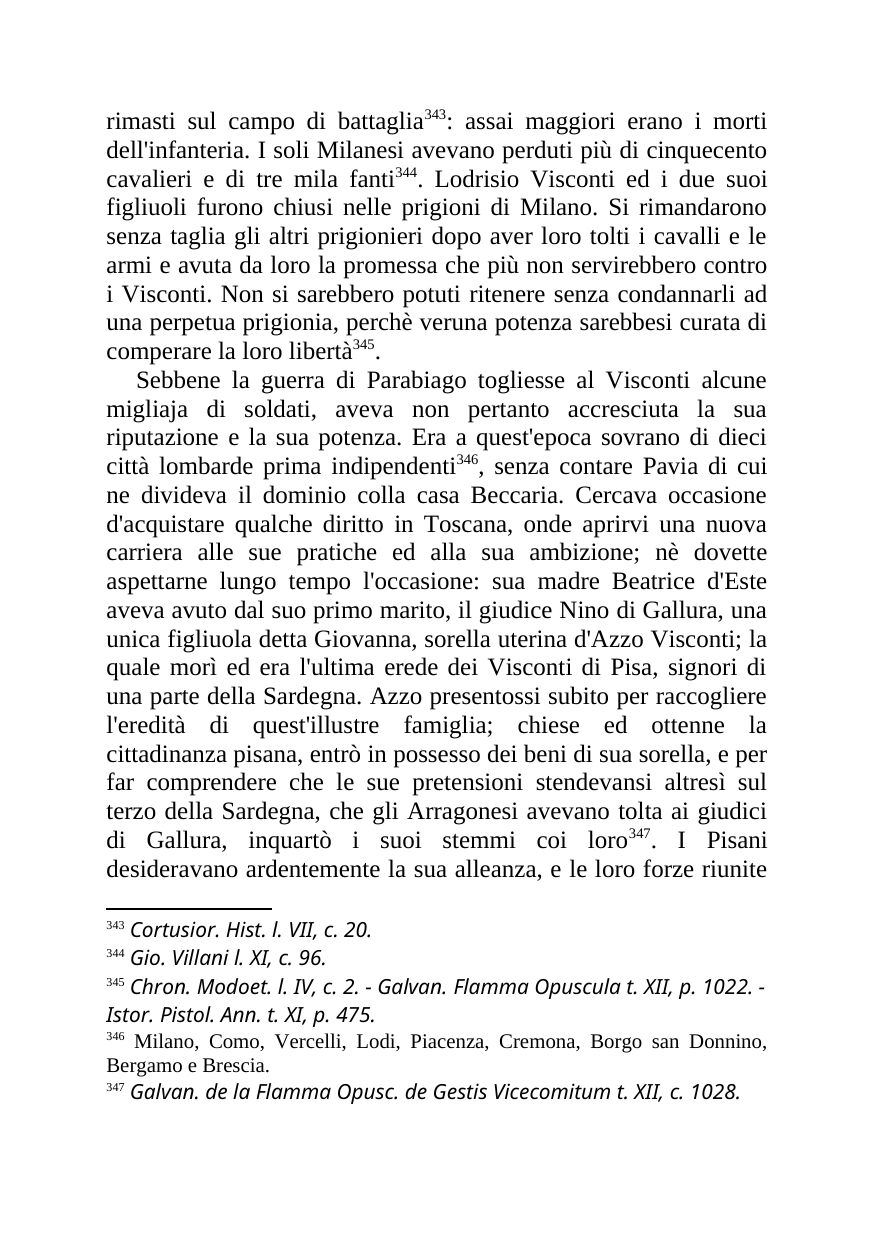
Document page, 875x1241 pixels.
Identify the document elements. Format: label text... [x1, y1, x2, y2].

text Sebbene la guerra di Parabiago togliesse al Visconti alcune migliaja di soldati, aveva non pertanto accresciuta la sua riputazione e la sua potenza. Era a quest'epoca sovrano di dieci città lombarde prima indipendenti, senza contare Pavia di cui ne divideva il dominio colla casa Beccaria. Cercava occasione d'acquistare qualche diritto in Toscana, onde aprirvi una nuova carriera alle sue pratiche ed alla sua ambizione; nè dovette aspettarne lungo tempo l'occasione: sua madre Beatrice d'Este aveva avuto dal suo primo marito, il giudice Nino di Gallura, una unica figliuola detta Giovanna, sorella uterina d'Azzo Visconti; la quale morì ed era l'ultima erede dei Visconti di Pisa, signori di una parte della Sardegna. Azzo presentossi subito per raccogliere l'eredità di quest'illustre famiglia; chiese ed ottenne la cittadinanza pisana, entrò in possesso dei beni di sua sorella, e per far comprendere che le sue pretensioni stendevansi altresì sul terzo della Sardegna, che gli Arragonesi avevano tolta ai giudici di Gallura, inquartò i suoi stemmi coi loro. I Pisani desideravano ardentemente la sua alleanza, e le loro forze riunite [106, 365, 768, 882]
text Milano, Como, Vercelli, Lodi, Piacenza, Cremona, Borgo san Donnino, Bergamo e Brescia. [106, 1029, 768, 1077]
text rimasti sul campo di battaglia: assai maggiori erano i morti dell'infanteria. I soli Milanesi avevano perduti più di cinquecento cavalieri e di tre mila fanti. Lodrisio Visconti ed i due suoi figliuoli furono chiusi nelle prigioni di Milano. Si rimandarono senza taglia gli altri prigionieri dopo aver loro tolti i cavalli e le armi e avuta da loro la promessa che più non servirebbero contro i Visconti. Non si sarebbero potuti ritenere senza condannarli ad una perpetua prigionia, perchè veruna potenza sarebbesi curata di comperare la loro libertà. [106, 106, 768, 365]
text Gio. Villani l. XI, c. 96. [106, 943, 768, 972]
text Cortusior. Hist. l. VII, c. 20. [106, 915, 768, 943]
text Galvan. de la Flamma Opusc. de Gestis Vicecomitum t. XII, c. 1028. [106, 1077, 768, 1105]
text Chron. Modoet. l. IV, c. 2. - Galvan. Flamma Opuscula t. XII, p. 1022. - Istor. Pistol. Ann. t. XI, p. 475. [106, 972, 768, 1029]
